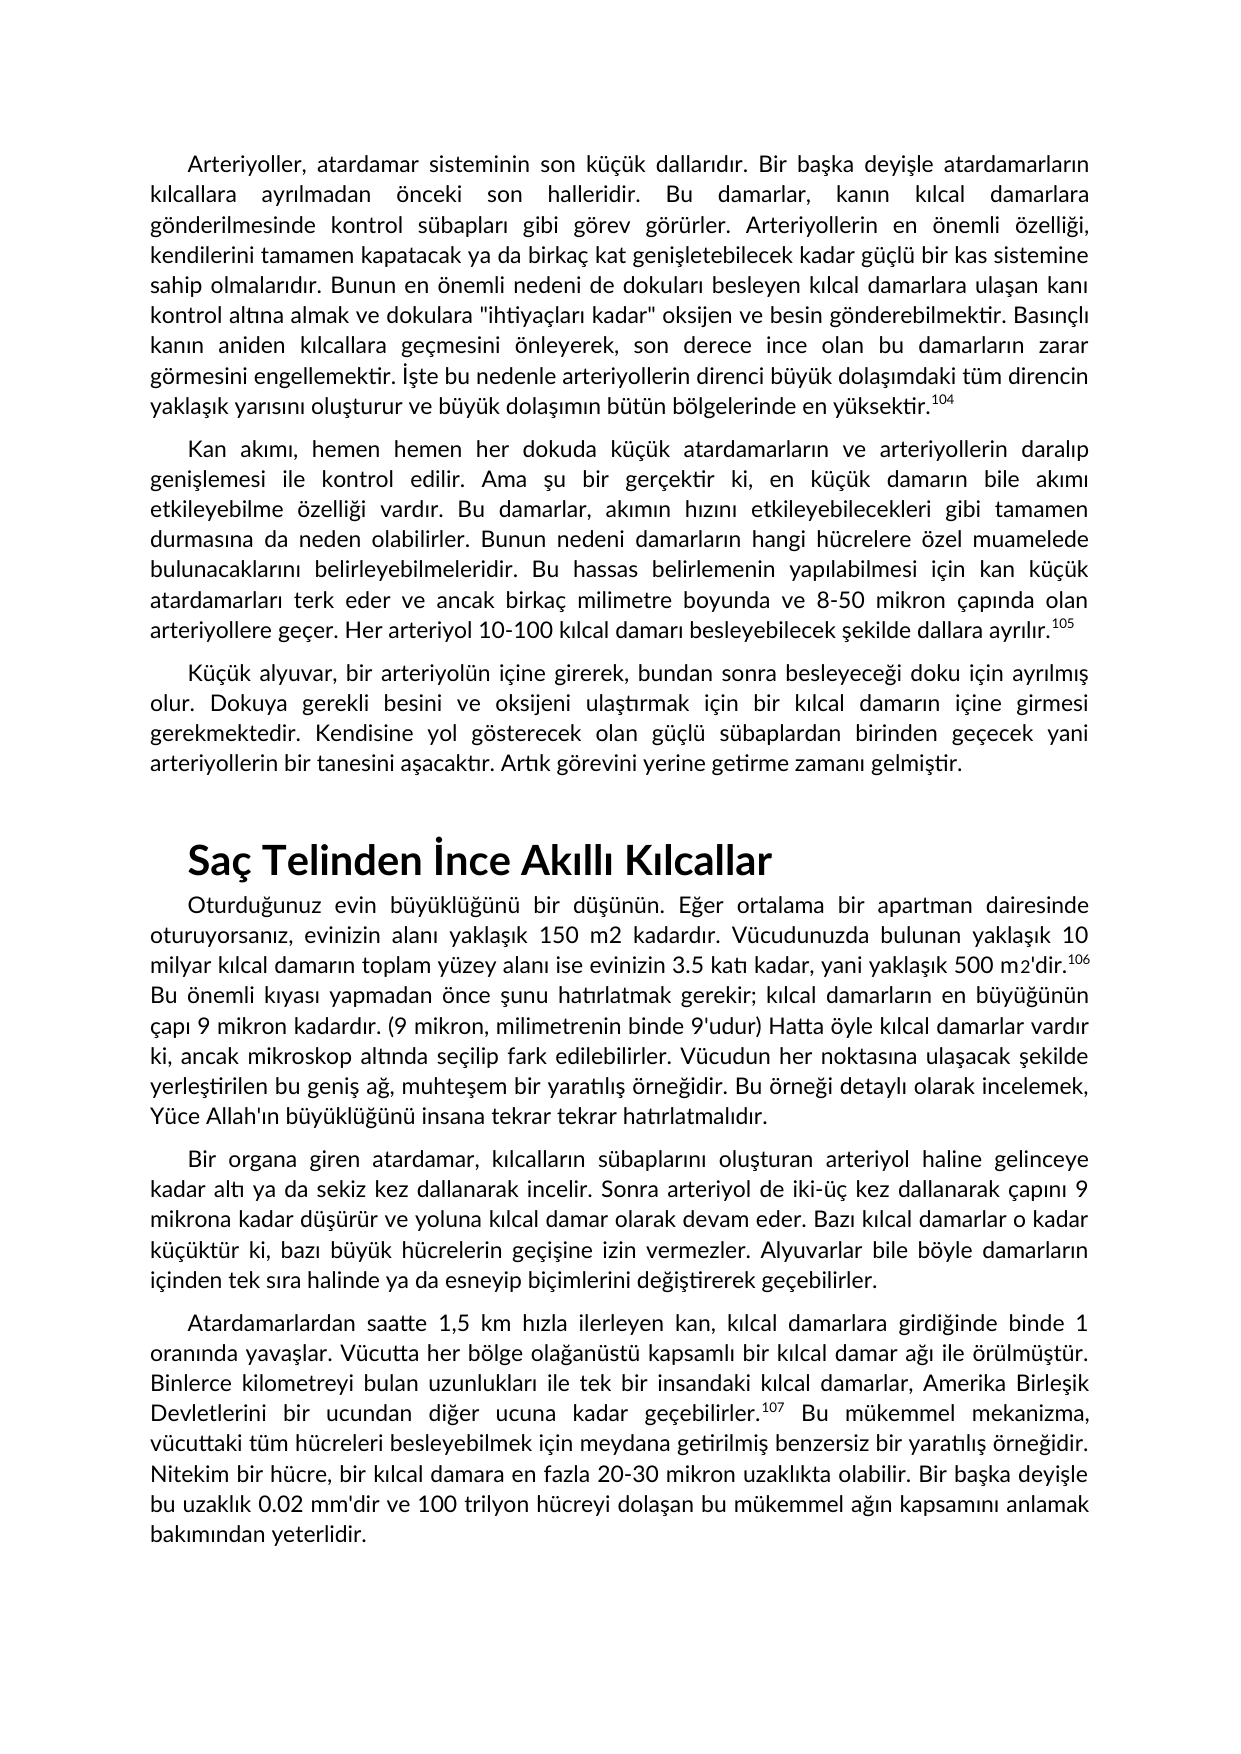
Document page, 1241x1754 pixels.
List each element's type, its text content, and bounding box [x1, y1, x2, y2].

text Oturduğunuz evin büyüklüğünü bir düşünün. Eğer ortalama bir apartman dairesinde oturuyorsanız, evinizin alanı yaklaşık 150 m2 kadardır. Vücudunuzda bulunan yaklaşık 10 milyar kılcal damarın toplam yüzey alanı ise evinizin 3.5 katı kadar, yani yaklaşık 500 m2'dir.106 Bu önemli kıyası yapmadan önce şunu hatırlatmak gerekir; kılcal damarların en büyüğünün çapı 9 mikron kadardır. (9 mikron, milimetrenin binde 9'udur) Hatta öyle kılcal damarlar vardır ki, ancak mikroskop altında seçilip fark edilebilirler. Vücudun her noktasına ulaşacak şekilde yerleştirilen bu geniş ağ, muhteşem bir yaratılış örneğidir. Bu örneği detaylı olarak incelemek, Yüce Allah'ın büyüklüğünü insana tekrar tekrar hatırlatmalıdır. [150, 891, 1090, 1129]
text Bir organa giren atardamar, kılcalların sübaplarını oluşturan arteriyol haline gelinceye kadar altı ya da sekiz kez dallanarak incelir. Sonra arteriyol de iki-üç kez dallanarak çapını 9 mikrona kadar düşürür ve yoluna kılcal damar olarak devam eder. Bazı kılcal damarlar o kadar küçüktür ki, bazı büyük hücrelerin geçişine izin vermezler. Alyuvarlar bile böyle damarların içinden tek sıra halinde ya da esneyip biçimlerini değiştirerek geçebilirler. [150, 1145, 1090, 1293]
subtitle Saç Telinden İnce Akıllı Kılcallar [187, 834, 1090, 884]
text Küçük alyuvar, bir arteriyolün içine girerek, bundan sonra besleyeceği doku için ayrılmış olur. Dokuya gerekli besini ve oksijeni ulaştırmak için bir kılcal damarın içine girmesi gerekmektedir. Kendisine yol gösterecek olan güçlü sübaplardan birinden geçecek yani arteriyollerin bir tanesini aşacaktır. Artık görevini yerine getirme zamanı gelmiştir. [150, 658, 1090, 776]
text Atardamarlardan saatte 1,5 km hızla ilerleyen kan, kılcal damarlara girdiğinde binde 1 oranında yavaşlar. Vücutta her bölge olağanüstü kapsamlı bir kılcal damar ağı ile örülmüştür. Binlerce kilometreyi bulan uzunlukları ile tek bir insandaki kılcal damarlar, Amerika Birleşik Devletlerini bir ucundan diğer ucuna kadar geçebilirler.107 Bu mükemmel mekanizma, vücuttaki tüm hücreleri besleyebilmek için meydana getirilmiş benzersiz bir yaratılış örneğidir. Nitekim bir hücre, bir kılcal damara en fazla 20-30 mikron uzaklıkta olabilir. Bir başka deyişle bu uzaklık 0.02 mm'dir ve 100 trilyon hücreyi dolaşan bu mükemmel ağın kapsamını anlamak bakımından yeterlidir. [150, 1308, 1090, 1547]
text Arteriyoller, atardamar sisteminin son küçük dallarıdır. Bir başka deyişle atardamarların kılcallara ayrılmadan önceki son halleridir. Bu damarlar, kanın kılcal damarlara gönderilmesinde kontrol sübapları gibi görev görürler. Arteriyollerin en önemli özelliği, kendilerini tamamen kapatacak ya da birkaç kat genişletebilecek kadar güçlü bir kas sistemine sahip olmalarıdır. Bunun en önemli nedeni de dokuları besleyen kılcal damarlara ulaşan kanı kontrol altına almak ve dokulara "ihtiyaçları kadar" oksijen ve besin gönderebilmektir. Basınçlı kanın aniden kılcallara geçmesini önleyerek, son derece ince olan bu damarların zarar görmesini engellemektir. İşte bu nedenle arteriyollerin direnci büyük dolaşımdaki tüm direncin yaklaşık yarısını oluşturur ve büyük dolaşımın bütün bölgelerinde en yüksektir.104 [150, 150, 1090, 419]
text Kan akımı, hemen hemen her dokuda küçük atardamarların ve arteriyollerin daralıp genişlemesi ile kontrol edilir. Ama şu bir gerçektir ki, en küçük damarın bile akımı etkileyebilme özelliği vardır. Bu damarlar, akımın hızını etkileyebilecekleri gibi tamamen durmasına da neden olabilirler. Bunun nedeni damarların hangi hücrelere özel muamelede bulunacaklarını belirleyebilmeleridir. Bu hassas belirlemenin yapılabilmesi için kan küçük atardamarları terk eder ve ancak birkaç milimetre boyunda ve 8-50 mikron çapında olan arteriyollere geçer. Her arteriyol 10-100 kılcal damarı besleyebilecek şekilde dallara ayrılır.105 [150, 434, 1090, 643]
